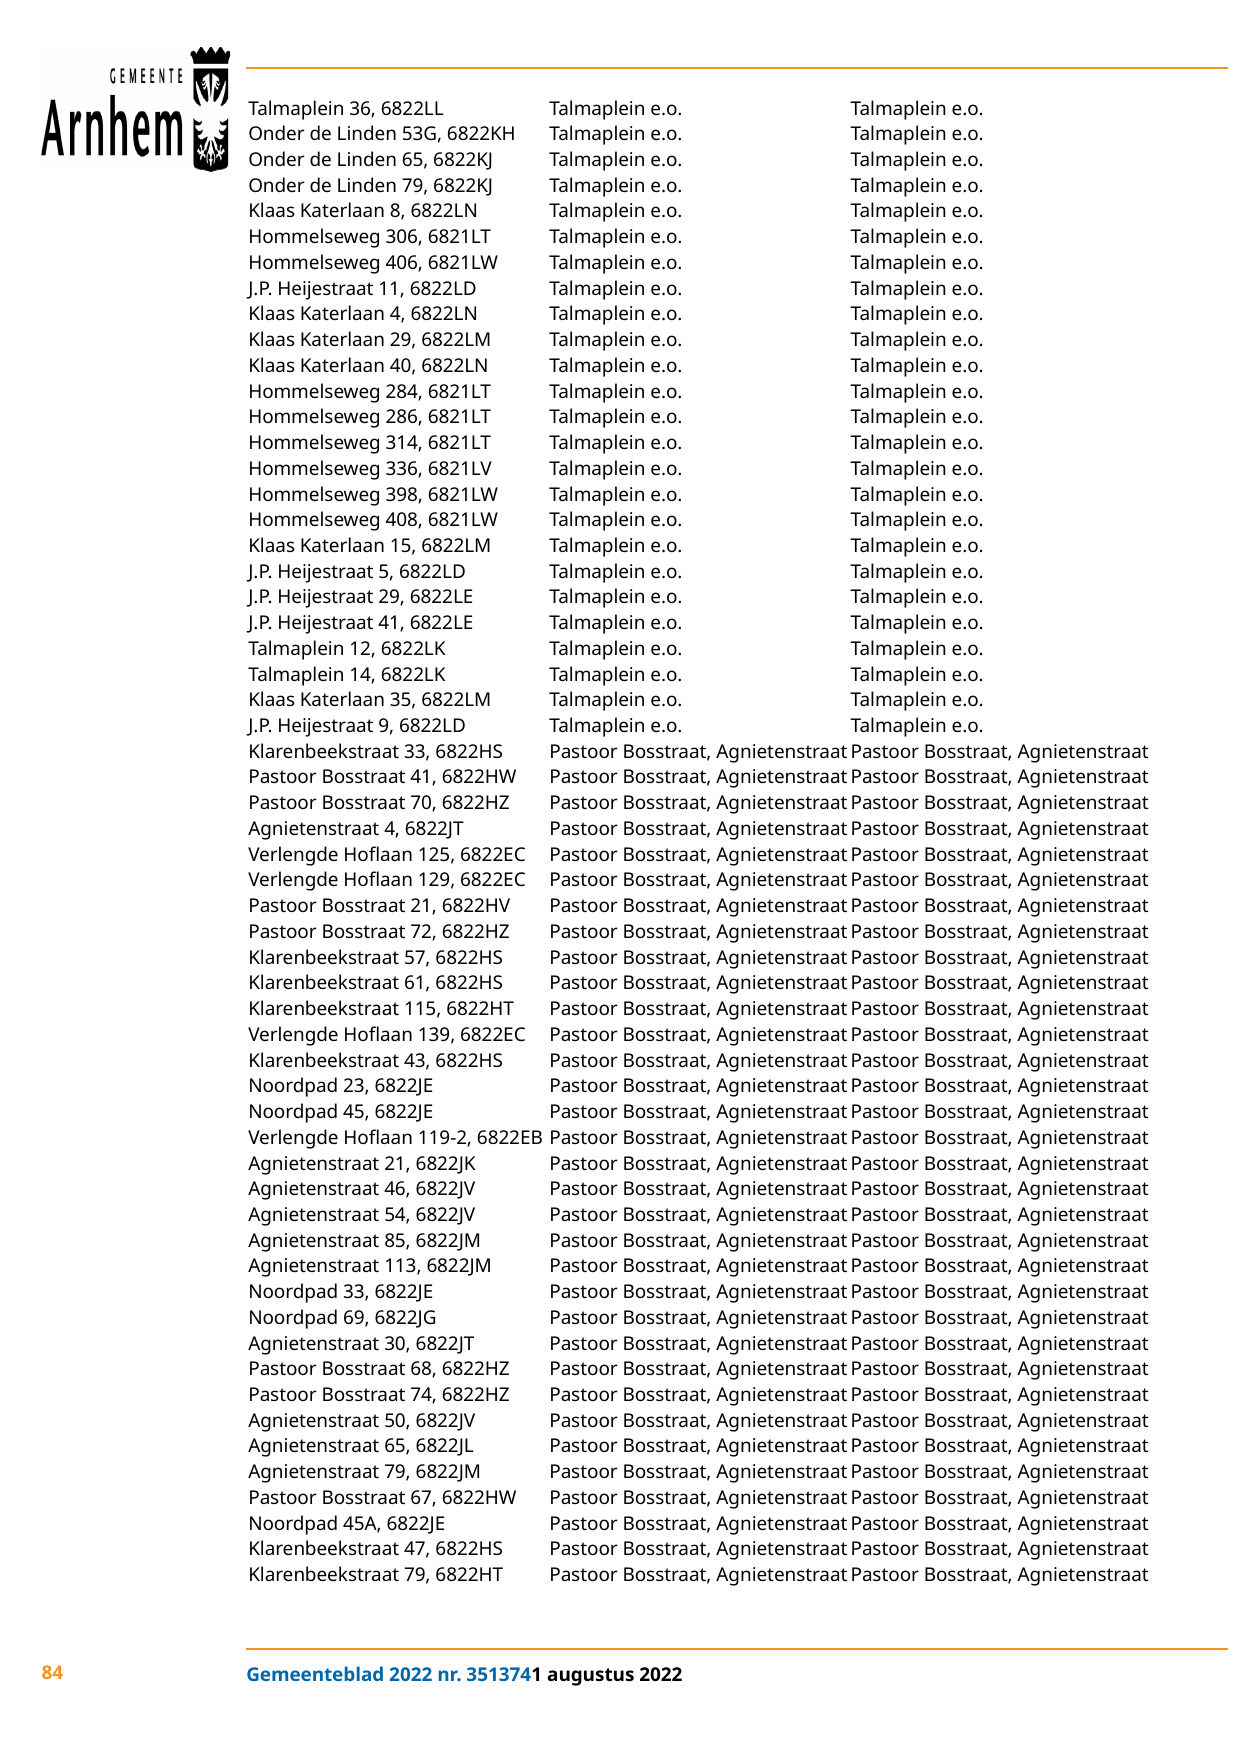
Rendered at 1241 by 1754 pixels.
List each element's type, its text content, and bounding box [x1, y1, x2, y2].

table_cell Pastoor Bosstraat, Agnietenstraat [850, 1201, 1152, 1227]
table_cell Agnietenstraat 85, 6822JM [248, 1227, 549, 1253]
table_cell Pastoor Bosstraat, Agnietenstraat [549, 893, 850, 918]
table_cell Pastoor Bosstraat, Agnietenstraat [850, 815, 1152, 841]
table_cell Pastoor Bosstraat, Agnietenstraat [850, 1073, 1152, 1098]
table_cell Pastoor Bosstraat, Agnietenstraat [549, 764, 850, 789]
picture [41, 47, 231, 172]
table_cell Talmaplein e.o. [850, 687, 1152, 712]
table_cell Pastoor Bosstraat, Agnietenstraat [850, 1459, 1152, 1484]
table_cell Pastoor Bosstraat, Agnietenstraat [549, 970, 850, 995]
table_cell Pastoor Bosstraat, Agnietenstraat [850, 1098, 1152, 1124]
table_cell Klaas Katerlaan 4, 6822LN [248, 301, 549, 326]
table_cell Agnietenstraat 4, 6822JT [248, 815, 549, 841]
table_cell Hommelseweg 306, 6821LT [248, 224, 549, 249]
table_cell Pastoor Bosstraat, Agnietenstraat [549, 1561, 850, 1587]
table_cell Talmaplein e.o. [549, 687, 850, 712]
table_cell Talmaplein e.o. [549, 198, 850, 223]
table_cell Pastoor Bosstraat, Agnietenstraat [850, 1047, 1152, 1072]
table_cell Pastoor Bosstraat, Agnietenstraat [549, 1150, 850, 1175]
table_cell Talmaplein e.o. [549, 635, 850, 661]
table_cell Onder de Linden 65, 6822KJ [248, 146, 549, 172]
table_cell Pastoor Bosstraat, Agnietenstraat [850, 1356, 1152, 1381]
table_cell Talmaplein e.o. [549, 532, 850, 558]
table_cell Talmaplein e.o. [850, 455, 1152, 481]
table_cell Talmaplein e.o. [850, 301, 1152, 326]
table_cell Pastoor Bosstraat, Agnietenstraat [850, 1561, 1152, 1587]
table_cell Pastoor Bosstraat, Agnietenstraat [549, 1381, 850, 1407]
table_cell Talmaplein e.o. [549, 584, 850, 609]
table_cell J.P. Heijestraat 11, 6822LD [248, 275, 549, 301]
table_cell Pastoor Bosstraat, Agnietenstraat [850, 1021, 1152, 1047]
table_cell Talmaplein e.o. [850, 404, 1152, 429]
table_cell Pastoor Bosstraat 74, 6822HZ [248, 1381, 549, 1407]
table_cell Pastoor Bosstraat, Agnietenstraat [549, 1484, 850, 1510]
table_cell Talmaplein e.o. [850, 121, 1152, 146]
table_cell Klaas Katerlaan 35, 6822LM [248, 687, 549, 712]
table_cell Pastoor Bosstraat 68, 6822HZ [248, 1356, 549, 1381]
table_cell Pastoor Bosstraat, Agnietenstraat [549, 1459, 850, 1484]
table_cell Talmaplein e.o. [850, 378, 1152, 403]
table_cell Talmaplein e.o. [549, 121, 850, 146]
table_cell Talmaplein e.o. [850, 481, 1152, 506]
table_cell Talmaplein e.o. [850, 249, 1152, 275]
table_cell Pastoor Bosstraat, Agnietenstraat [549, 1098, 850, 1124]
table_cell Pastoor Bosstraat, Agnietenstraat [850, 790, 1152, 815]
table_cell Hommelseweg 408, 6821LW [248, 506, 549, 532]
table_cell Klarenbeekstraat 79, 6822HT [248, 1561, 549, 1587]
table_cell Talmaplein e.o. [549, 429, 850, 455]
table_cell Agnietenstraat 79, 6822JM [248, 1459, 549, 1484]
table_cell Talmaplein 14, 6822LK [248, 661, 549, 687]
table_cell Verlengde Hoflaan 119-2, 6822EB [248, 1124, 549, 1150]
table_cell Pastoor Bosstraat, Agnietenstraat [850, 1227, 1152, 1253]
table_cell Pastoor Bosstraat, Agnietenstraat [850, 1433, 1152, 1458]
table_cell Talmaplein e.o. [549, 378, 850, 403]
table_cell Klaas Katerlaan 40, 6822LN [248, 352, 549, 378]
table_cell Klaas Katerlaan 29, 6822LM [248, 326, 549, 352]
table_cell Hommelseweg 314, 6821LT [248, 429, 549, 455]
table_cell Pastoor Bosstraat, Agnietenstraat [850, 1484, 1152, 1510]
table_cell Talmaplein e.o. [850, 352, 1152, 378]
table_cell Hommelseweg 398, 6821LW [248, 481, 549, 506]
table_cell Pastoor Bosstraat, Agnietenstraat [850, 841, 1152, 867]
table_cell Pastoor Bosstraat, Agnietenstraat [549, 1124, 850, 1150]
table_cell J.P. Heijestraat 5, 6822LD [248, 558, 549, 584]
table_cell Pastoor Bosstraat, Agnietenstraat [549, 1356, 850, 1381]
table_cell Talmaplein e.o. [850, 146, 1152, 172]
table_cell Talmaplein e.o. [850, 172, 1152, 198]
table_cell Pastoor Bosstraat, Agnietenstraat [549, 1021, 850, 1047]
table_cell Noordpad 45A, 6822JE [248, 1510, 549, 1536]
table_cell Pastoor Bosstraat, Agnietenstraat [850, 738, 1152, 764]
table_cell Pastoor Bosstraat, Agnietenstraat [549, 1047, 850, 1072]
table_cell Pastoor Bosstraat, Agnietenstraat [850, 1536, 1152, 1561]
table_cell Talmaplein e.o. [850, 275, 1152, 301]
table_cell Pastoor Bosstraat, Agnietenstraat [850, 1304, 1152, 1330]
table_cell Talmaplein e.o. [850, 429, 1152, 455]
table_cell Pastoor Bosstraat 70, 6822HZ [248, 790, 549, 815]
table_cell Agnietenstraat 30, 6822JT [248, 1330, 549, 1356]
table_cell Talmaplein e.o. [549, 506, 850, 532]
table_cell Talmaplein e.o. [850, 609, 1152, 635]
table_cell Pastoor Bosstraat, Agnietenstraat [850, 944, 1152, 969]
table_cell Pastoor Bosstraat, Agnietenstraat [549, 1304, 850, 1330]
table_cell Talmaplein e.o. [549, 352, 850, 378]
table_cell Pastoor Bosstraat, Agnietenstraat [549, 867, 850, 892]
table_cell Agnietenstraat 65, 6822JL [248, 1433, 549, 1458]
table_cell Pastoor Bosstraat, Agnietenstraat [549, 1073, 850, 1098]
table_cell Pastoor Bosstraat, Agnietenstraat [549, 815, 850, 841]
table_cell Talmaplein e.o. [850, 584, 1152, 609]
table_cell Onder de Linden 79, 6822KJ [248, 172, 549, 198]
table_cell Noordpad 45, 6822JE [248, 1098, 549, 1124]
table_cell J.P. Heijestraat 41, 6822LE [248, 609, 549, 635]
table_cell Klarenbeekstraat 61, 6822HS [248, 970, 549, 995]
table_cell Talmaplein e.o. [549, 326, 850, 352]
table_cell Pastoor Bosstraat, Agnietenstraat [549, 1407, 850, 1433]
table_cell Pastoor Bosstraat, Agnietenstraat [850, 1150, 1152, 1175]
table_cell Hommelseweg 336, 6821LV [248, 455, 549, 481]
table_cell Agnietenstraat 54, 6822JV [248, 1201, 549, 1227]
table_cell Talmaplein e.o. [549, 249, 850, 275]
table_cell Pastoor Bosstraat, Agnietenstraat [850, 1124, 1152, 1150]
table_cell Pastoor Bosstraat, Agnietenstraat [850, 1407, 1152, 1433]
table_cell Pastoor Bosstraat, Agnietenstraat [549, 1227, 850, 1253]
table_cell Talmaplein 36, 6822LL [248, 95, 549, 121]
table_cell Talmaplein e.o. [549, 558, 850, 584]
table_cell Pastoor Bosstraat, Agnietenstraat [549, 738, 850, 764]
table_cell Talmaplein e.o. [850, 635, 1152, 661]
table_cell Talmaplein 12, 6822LK [248, 635, 549, 661]
table_cell Talmaplein e.o. [549, 172, 850, 198]
table_cell Verlengde Hoflaan 125, 6822EC [248, 841, 549, 867]
table_cell Klarenbeekstraat 33, 6822HS [248, 738, 549, 764]
table_cell Pastoor Bosstraat, Agnietenstraat [850, 1510, 1152, 1536]
table_cell Talmaplein e.o. [850, 532, 1152, 558]
table_cell J.P. Heijestraat 29, 6822LE [248, 584, 549, 609]
table_cell Pastoor Bosstraat 72, 6822HZ [248, 918, 549, 944]
table_cell Pastoor Bosstraat, Agnietenstraat [850, 970, 1152, 995]
table_cell Talmaplein e.o. [549, 224, 850, 249]
table_cell Talmaplein e.o. [549, 455, 850, 481]
table_cell Talmaplein e.o. [549, 481, 850, 506]
table_cell Pastoor Bosstraat, Agnietenstraat [549, 995, 850, 1021]
table_cell Talmaplein e.o. [549, 661, 850, 687]
table_cell Klarenbeekstraat 115, 6822HT [248, 995, 549, 1021]
table_cell Noordpad 33, 6822JE [248, 1278, 549, 1304]
table_cell Klarenbeekstraat 47, 6822HS [248, 1536, 549, 1561]
table_cell J.P. Heijestraat 9, 6822LD [248, 712, 549, 738]
table_cell Pastoor Bosstraat, Agnietenstraat [850, 918, 1152, 944]
table_cell Talmaplein e.o. [549, 404, 850, 429]
table_cell Pastoor Bosstraat 21, 6822HV [248, 893, 549, 918]
table_cell Pastoor Bosstraat, Agnietenstraat [549, 841, 850, 867]
table_cell Pastoor Bosstraat, Agnietenstraat [850, 995, 1152, 1021]
table_cell Talmaplein e.o. [549, 609, 850, 635]
table_cell Noordpad 69, 6822JG [248, 1304, 549, 1330]
table_cell Hommelseweg 284, 6821LT [248, 378, 549, 403]
table_cell Pastoor Bosstraat, Agnietenstraat [549, 1278, 850, 1304]
table_cell Talmaplein e.o. [549, 95, 850, 121]
table_cell Pastoor Bosstraat, Agnietenstraat [549, 1433, 850, 1458]
table_cell Klarenbeekstraat 57, 6822HS [248, 944, 549, 969]
table_cell Pastoor Bosstraat, Agnietenstraat [549, 944, 850, 969]
table_cell Talmaplein e.o. [549, 712, 850, 738]
table_cell Pastoor Bosstraat, Agnietenstraat [549, 1536, 850, 1561]
table_cell Talmaplein e.o. [850, 506, 1152, 532]
table_cell Talmaplein e.o. [549, 146, 850, 172]
table_cell Talmaplein e.o. [850, 558, 1152, 584]
table_cell Klarenbeekstraat 43, 6822HS [248, 1047, 549, 1072]
table_cell Talmaplein e.o. [850, 224, 1152, 249]
table_cell Pastoor Bosstraat, Agnietenstraat [549, 790, 850, 815]
table_cell Hommelseweg 406, 6821LW [248, 249, 549, 275]
table_cell Talmaplein e.o. [850, 661, 1152, 687]
table_cell Verlengde Hoflaan 139, 6822EC [248, 1021, 549, 1047]
table_cell Noordpad 23, 6822JE [248, 1073, 549, 1098]
table_cell Hommelseweg 286, 6821LT [248, 404, 549, 429]
table_cell Agnietenstraat 46, 6822JV [248, 1175, 549, 1201]
table_cell Pastoor Bosstraat, Agnietenstraat [549, 1175, 850, 1201]
table_cell Pastoor Bosstraat, Agnietenstraat [549, 1510, 850, 1536]
table_cell Talmaplein e.o. [549, 275, 850, 301]
table_cell Onder de Linden 53G, 6822KH [248, 121, 549, 146]
table_cell Pastoor Bosstraat, Agnietenstraat [850, 1330, 1152, 1356]
table_cell Talmaplein e.o. [850, 95, 1152, 121]
table_cell Pastoor Bosstraat, Agnietenstraat [549, 1253, 850, 1278]
table_cell Talmaplein e.o. [549, 301, 850, 326]
table_cell Pastoor Bosstraat, Agnietenstraat [850, 764, 1152, 789]
table_cell Agnietenstraat 113, 6822JM [248, 1253, 549, 1278]
table_cell Agnietenstraat 50, 6822JV [248, 1407, 549, 1433]
table_cell Pastoor Bosstraat, Agnietenstraat [850, 1381, 1152, 1407]
table_cell Talmaplein e.o. [850, 712, 1152, 738]
table_cell Pastoor Bosstraat 41, 6822HW [248, 764, 549, 789]
table_cell Verlengde Hoflaan 129, 6822EC [248, 867, 549, 892]
table_cell Pastoor Bosstraat, Agnietenstraat [549, 1201, 850, 1227]
table_cell Klaas Katerlaan 15, 6822LM [248, 532, 549, 558]
table_cell Pastoor Bosstraat, Agnietenstraat [850, 867, 1152, 892]
table_cell Pastoor Bosstraat, Agnietenstraat [549, 1330, 850, 1356]
table_cell Klaas Katerlaan 8, 6822LN [248, 198, 549, 223]
table_cell Pastoor Bosstraat, Agnietenstraat [850, 893, 1152, 918]
table_cell Agnietenstraat 21, 6822JK [248, 1150, 549, 1175]
table_cell Pastoor Bosstraat, Agnietenstraat [850, 1175, 1152, 1201]
table_cell Pastoor Bosstraat, Agnietenstraat [549, 918, 850, 944]
table_cell Talmaplein e.o. [850, 326, 1152, 352]
table_cell Pastoor Bosstraat, Agnietenstraat [850, 1253, 1152, 1278]
table_cell Talmaplein e.o. [850, 198, 1152, 223]
table_cell Pastoor Bosstraat 67, 6822HW [248, 1484, 549, 1510]
table_cell Pastoor Bosstraat, Agnietenstraat [850, 1278, 1152, 1304]
